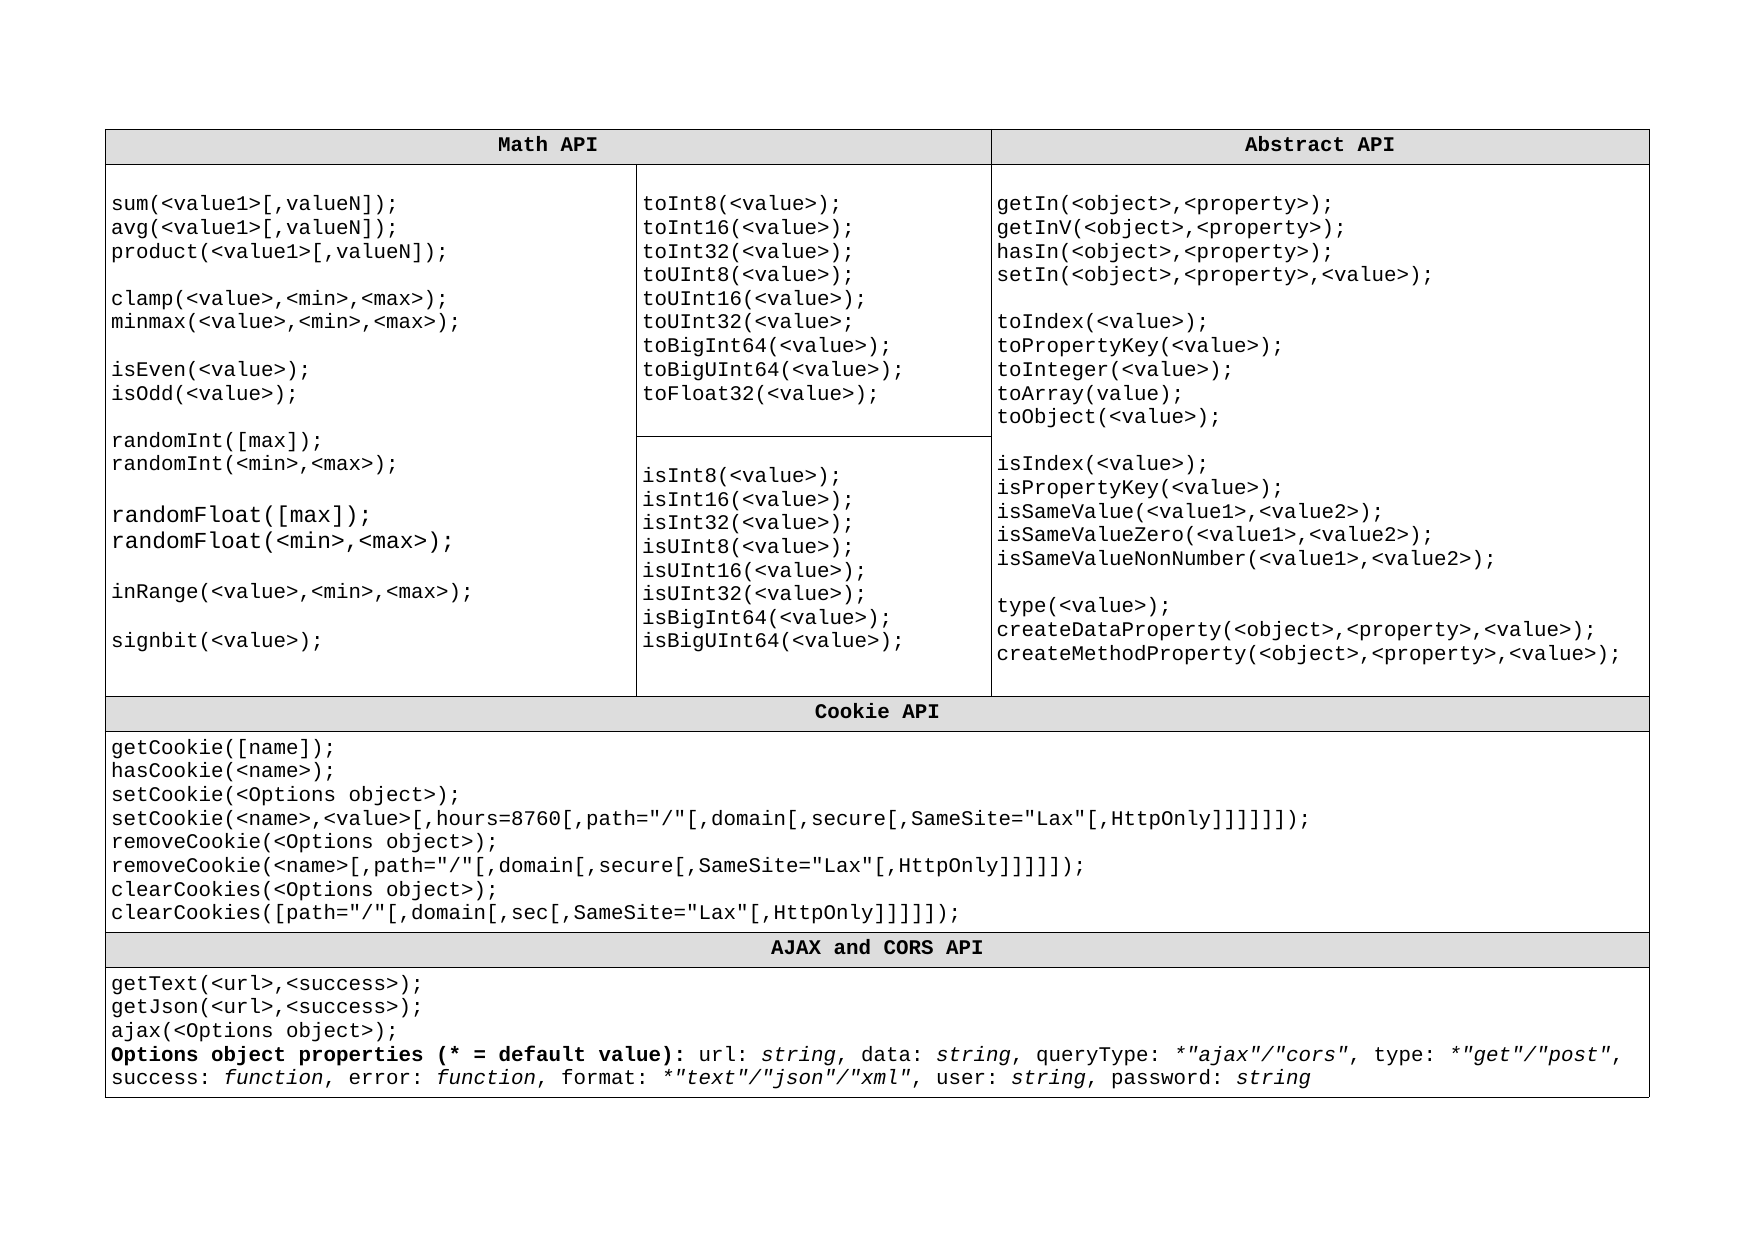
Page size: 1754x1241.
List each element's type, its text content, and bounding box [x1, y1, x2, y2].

table_header Abstract API [992, 130, 1649, 164]
table_cell toInt8(<value>); toInt16(<value>); toInt32(<value>); toUInt8(<value>); toUInt16(<value>); toUInt32(<value>; toBigInt64(<value>); toBigUInt64(<value>); toFloat32(<value>); [637, 165, 991, 436]
table_cell Cookie API [106, 697, 1649, 731]
table_cell isInt8(<value>); isInt16(<value>); isInt32(<value>); isUInt8(<value>); isUInt16(<value>); isUInt32(<value>); isBigInt64(<value>); isBigUInt64(<value>); [637, 437, 991, 696]
table_cell AJAX and CORS API [106, 933, 1649, 967]
table_header Math API [106, 130, 991, 164]
table_cell getIn(<object>,<property>); getInV(<object>,<property>); hasIn(<object>,<property>); setIn(<object>,<property>,<value>); toIndex(<value>); toPropertyKey(<value>); toInteger(<value>); toArray(value); toObject(<value>); isIndex(<value>); isPropertyKey(<value>); isSameValue(<value1>,<value2>); isSameValueZero(<value1>,<value2>); isSameValueNonNumber(<value1>,<value2>); type(<value>); createDataProperty(<object>,<property>,<value>); createMethodProperty(<object>,<property>,<value>); [992, 165, 1649, 696]
table_cell sum(<value1>[,valueN]); avg(<value1>[,valueN]); product(<value1>[,valueN]); clamp(<value>,<min>,<max>); minmax(<value>,<min>,<max>); isEven(<value>); isOdd(<value>); randomInt([max]); randomInt(<min>,<max>); randomFloat([max]); randomFloat(<min>,<max>); inRange(<value>,<min>,<max>); signbit(<value>); [106, 165, 636, 696]
table_cell getText(<url>,<success>); getJson(<url>,<success>); ajax(<Options object>); Options object properties (* = default value): url: string, data: string, queryType: *"ajax"/"cors", type: *"get"/"post", success: function, error: function, format: *"text"/"json"/"xml", user: string, password: string [106, 968, 1649, 1097]
table_cell getCookie([name]); hasCookie(<name>); setCookie(<Options object>); setCookie(<name>,<value>[,hours=8760[,path="/"[,domain[,secure[,SameSite="Lax"[,HttpOnly]]]]]]); removeCookie(<Options object>); removeCookie(<name>[,path="/"[,domain[,secure[,SameSite="Lax"[,HttpOnly]]]]]); clearCookies(<Options object>); clearCookies([path="/"[,domain[,sec[,SameSite="Lax"[,HttpOnly]]]]]); [106, 732, 1649, 932]
